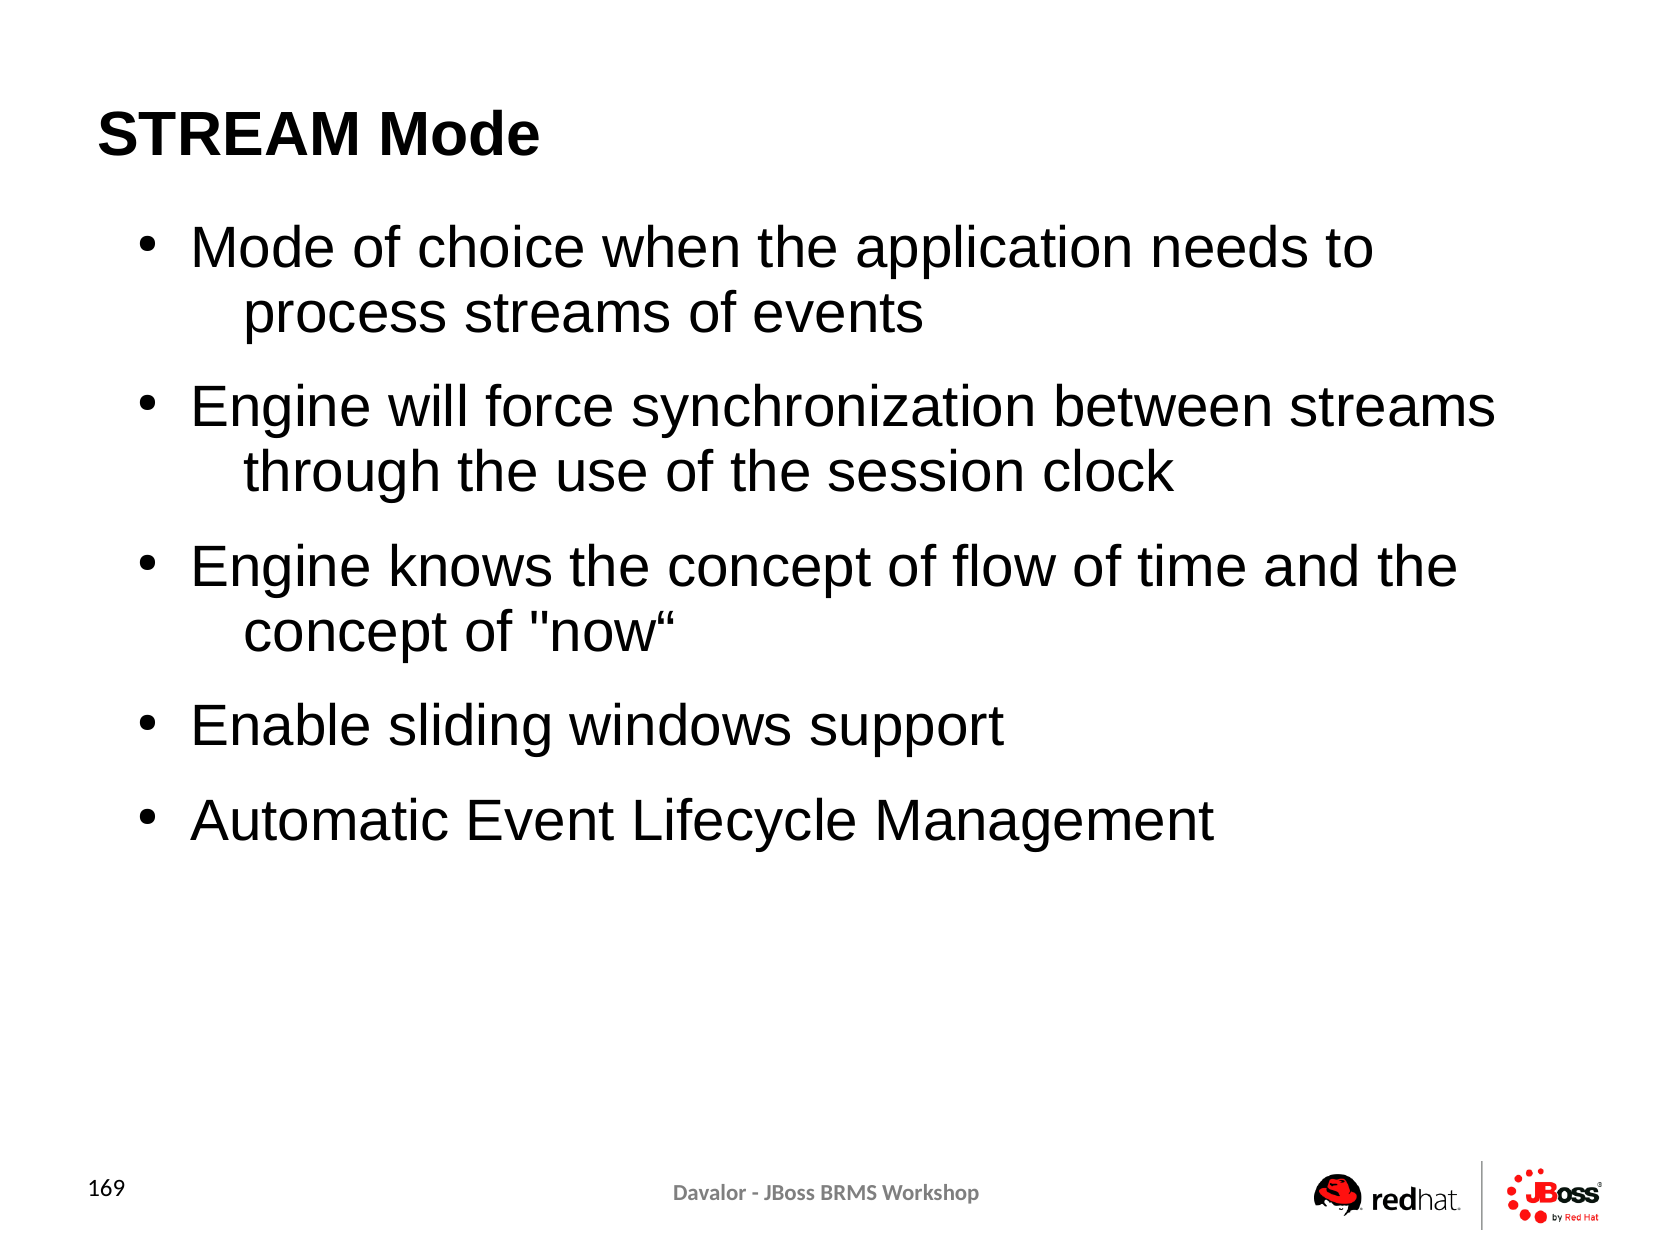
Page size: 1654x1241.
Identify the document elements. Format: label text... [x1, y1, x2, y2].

picture [1314, 1161, 1602, 1230]
list Mode of choice when the application needs to process streams of events Engine will force synchronization between streams through the use of the session clock Engine knows the concept of flow of time and the concept of "now“ Enable sliding windows support Automatic Event Lifecycle Management [86, 207, 1576, 1108]
title STREAM Mode [82, 95, 1571, 226]
